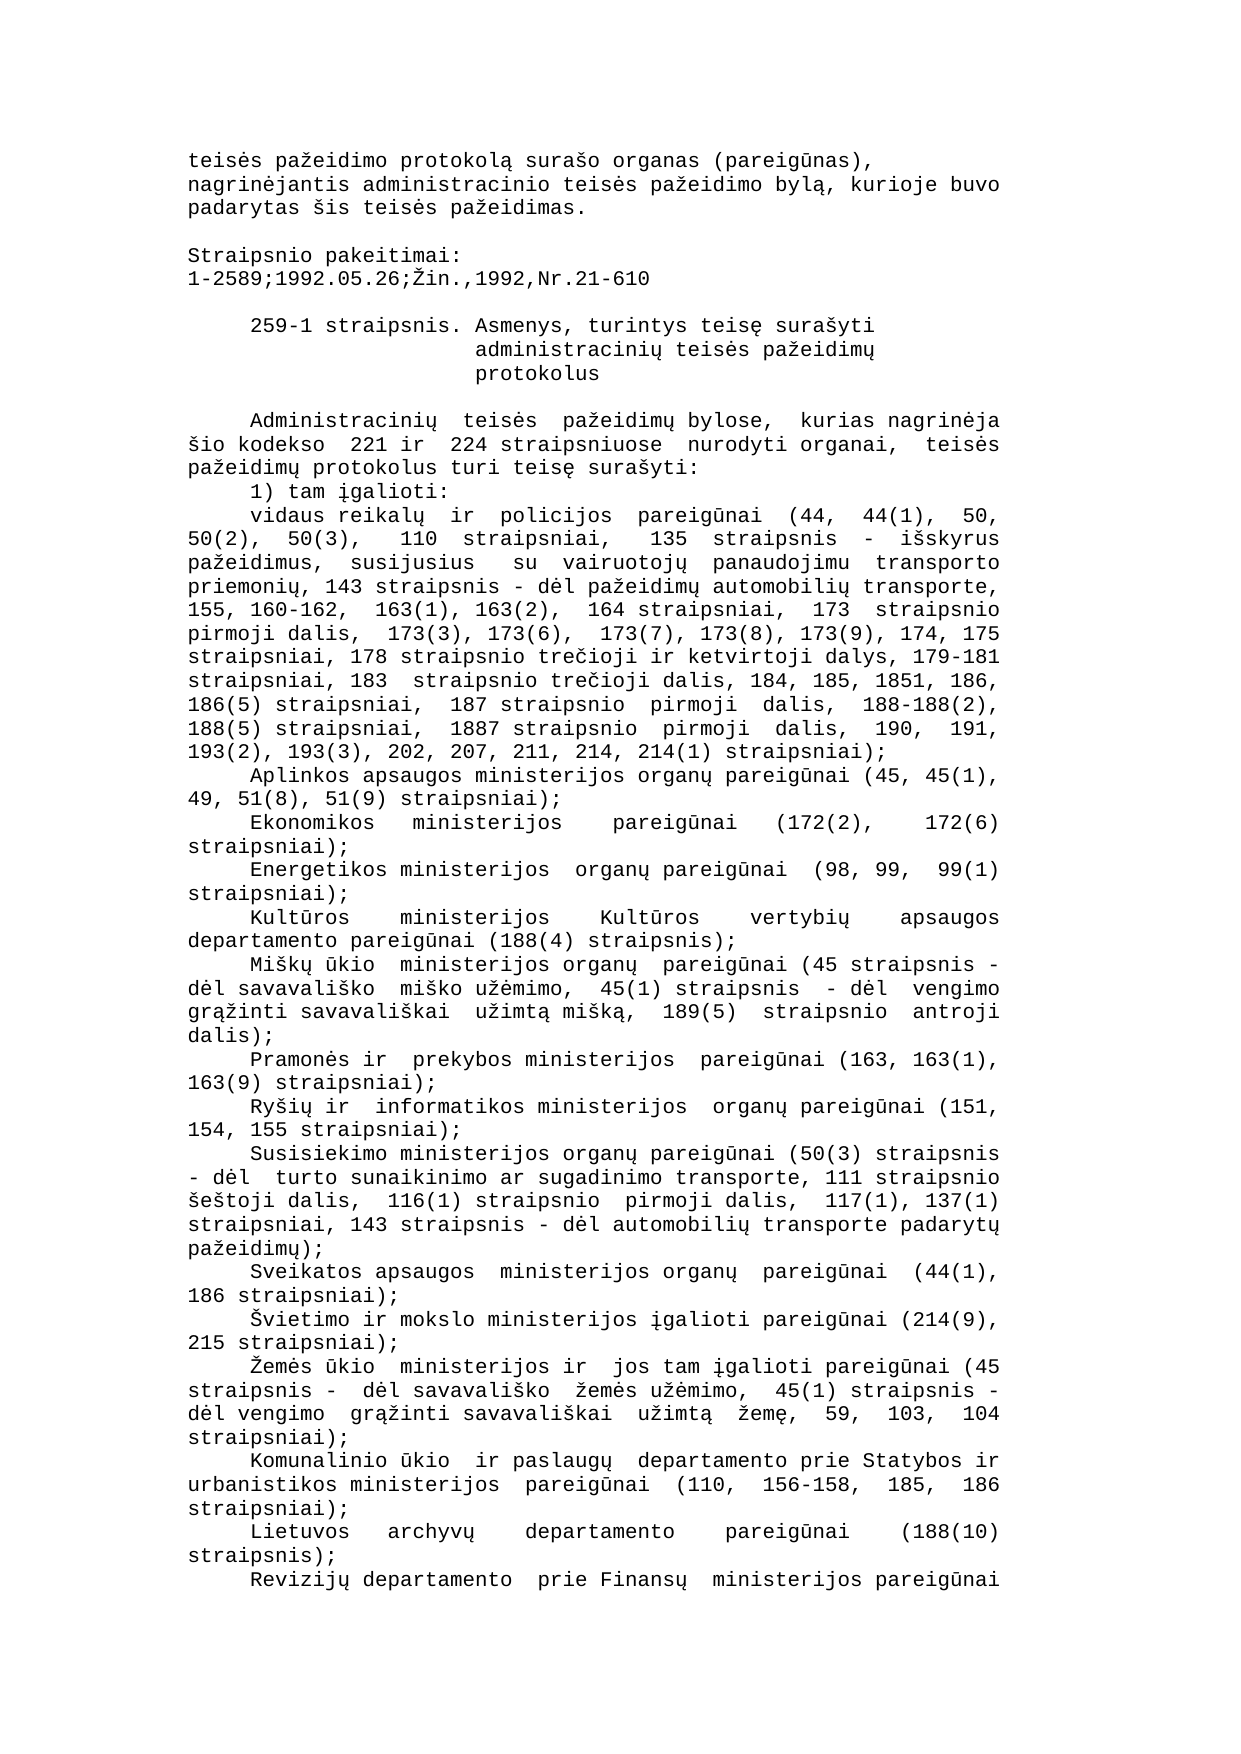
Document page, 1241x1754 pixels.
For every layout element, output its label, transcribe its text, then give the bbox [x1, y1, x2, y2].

text Švietimo ir mokslo ministerijos įgalioti pareigūnai (214(9), [187, 1309, 1053, 1332]
text vidaus reikalų ir policijos pareigūnai (44, 44(1), 50, [187, 505, 1053, 528]
text straipsniai); [187, 836, 1053, 859]
text pažeidimų); [187, 1238, 1053, 1261]
text - dėl turto sunaikinimo ar sugadinimo transporte, 111 straipsnio [187, 1167, 1053, 1190]
text grąžinti savavališkai užimtą mišką, 189(5) straipsnio antroji [187, 1001, 1053, 1025]
text Aplinkos apsaugos ministerijos organų pareigūnai (45, 45(1), [187, 765, 1053, 788]
text urbanistikos ministerijos pareigūnai (110, 156-158, 185, 186 [187, 1474, 1053, 1498]
text Kultūros ministerijos Kultūros vertybių apsaugos [187, 907, 1053, 930]
text 193(2), 193(3), 202, 207, 211, 214, 214(1) straipsniai); [187, 741, 1053, 765]
text straipsniai, 178 straipsnio trečioji ir ketvirtoji dalys, 179-181 [187, 647, 1053, 670]
text straipsniai, 183 straipsnio trečioji dalis, 184, 185, 1851, 186, [187, 670, 1053, 694]
text straipsniai); [187, 883, 1053, 907]
text 49, 51(8), 51(9) straipsniai); [187, 788, 1053, 812]
text administracinių teisės pažeidimų [187, 339, 1053, 363]
text šio kodekso 221 ir 224 straipsniuose nurodyti organai, teisės [187, 434, 1053, 457]
text 188(5) straipsniai, 1887 straipsnio pirmoji dalis, 190, 191, [187, 717, 1053, 741]
text straipsniai); [187, 1498, 1053, 1521]
text Žemės ūkio ministerijos ir jos tam įgalioti pareigūnai (45 [187, 1356, 1053, 1379]
text 1) tam įgalioti: [187, 481, 1053, 505]
text 154, 155 straipsniai); [187, 1119, 1053, 1143]
text Revizijų departamento prie Finansų ministerijos pareigūnai [187, 1569, 1053, 1592]
text Energetikos ministerijos organų pareigūnai (98, 99, 99(1) [187, 859, 1053, 883]
text 163(9) straipsniai); [187, 1072, 1053, 1096]
text priemonių, 143 straipsnis - dėl pažeidimų automobilių transporte, [187, 576, 1053, 599]
text padarytas šis teisės pažeidimas. [187, 197, 1053, 221]
text Sveikatos apsaugos ministerijos organų pareigūnai (44(1), [187, 1261, 1053, 1285]
text Ekonomikos ministerijos pareigūnai (172(2), 172(6) [187, 812, 1053, 836]
text teisės pažeidimo protokolą surašo organas (pareigūnas), [187, 150, 1053, 174]
text nagrinėjantis administracinio teisės pažeidimo bylą, kurioje buvo [187, 174, 1053, 197]
text protokolus [187, 363, 1053, 386]
text Pramonės ir prekybos ministerijos pareigūnai (163, 163(1), [187, 1048, 1053, 1072]
text Administracinių teisės pažeidimų bylose, kurias nagrinėja [187, 410, 1053, 434]
text Lietuvos archyvų departamento pareigūnai (188(10) [187, 1521, 1053, 1545]
text straipsnis - dėl savavališko žemės užėmimo, 45(1) straipsnis - [187, 1379, 1053, 1403]
text šeštoji dalis, 116(1) straipsnio pirmoji dalis, 117(1), 137(1) [187, 1190, 1053, 1214]
text Ryšių ir informatikos ministerijos organų pareigūnai (151, [187, 1096, 1053, 1119]
text pirmoji dalis, 173(3), 173(6), 173(7), 173(8), 173(9), 174, 175 [187, 623, 1053, 647]
text straipsniai, 143 straipsnis - dėl automobilių transporte padarytų [187, 1214, 1053, 1238]
text 1-2589;1992.05.26;Žin.,1992,Nr.21-610 [187, 268, 1053, 292]
text Miškų ūkio ministerijos organų pareigūnai (45 straipsnis - [187, 954, 1053, 978]
text 215 straipsniai); [187, 1332, 1053, 1356]
text dalis); [187, 1025, 1053, 1048]
text 186(5) straipsniai, 187 straipsnio pirmoji dalis, 188-188(2), [187, 694, 1053, 717]
text Susisiekimo ministerijos organų pareigūnai (50(3) straipsnis [187, 1143, 1053, 1167]
text straipsniai); [187, 1427, 1053, 1451]
text 259-1 straipsnis. Asmenys, turintys teisę surašyti [187, 316, 1053, 339]
text 155, 160-162, 163(1), 163(2), 164 straipsniai, 173 straipsnio [187, 599, 1053, 623]
text departamento pareigūnai (188(4) straipsnis); [187, 930, 1053, 954]
text Komunalinio ūkio ir paslaugų departamento prie Statybos ir [187, 1451, 1053, 1474]
text dėl savavališko miško užėmimo, 45(1) straipsnis - dėl vengimo [187, 978, 1053, 1001]
text dėl vengimo grąžinti savavališkai užimtą žemę, 59, 103, 104 [187, 1403, 1053, 1427]
text 186 straipsniai); [187, 1285, 1053, 1309]
text 50(2), 50(3), 110 straipsniai, 135 straipsnis - išskyrus [187, 528, 1053, 552]
text pažeidimus, susijusius su vairuotojų panaudojimu transporto [187, 552, 1053, 576]
text pažeidimų protokolus turi teisę surašyti: [187, 457, 1053, 481]
text straipsnis); [187, 1545, 1053, 1569]
text Straipsnio pakeitimai: [187, 244, 1053, 268]
